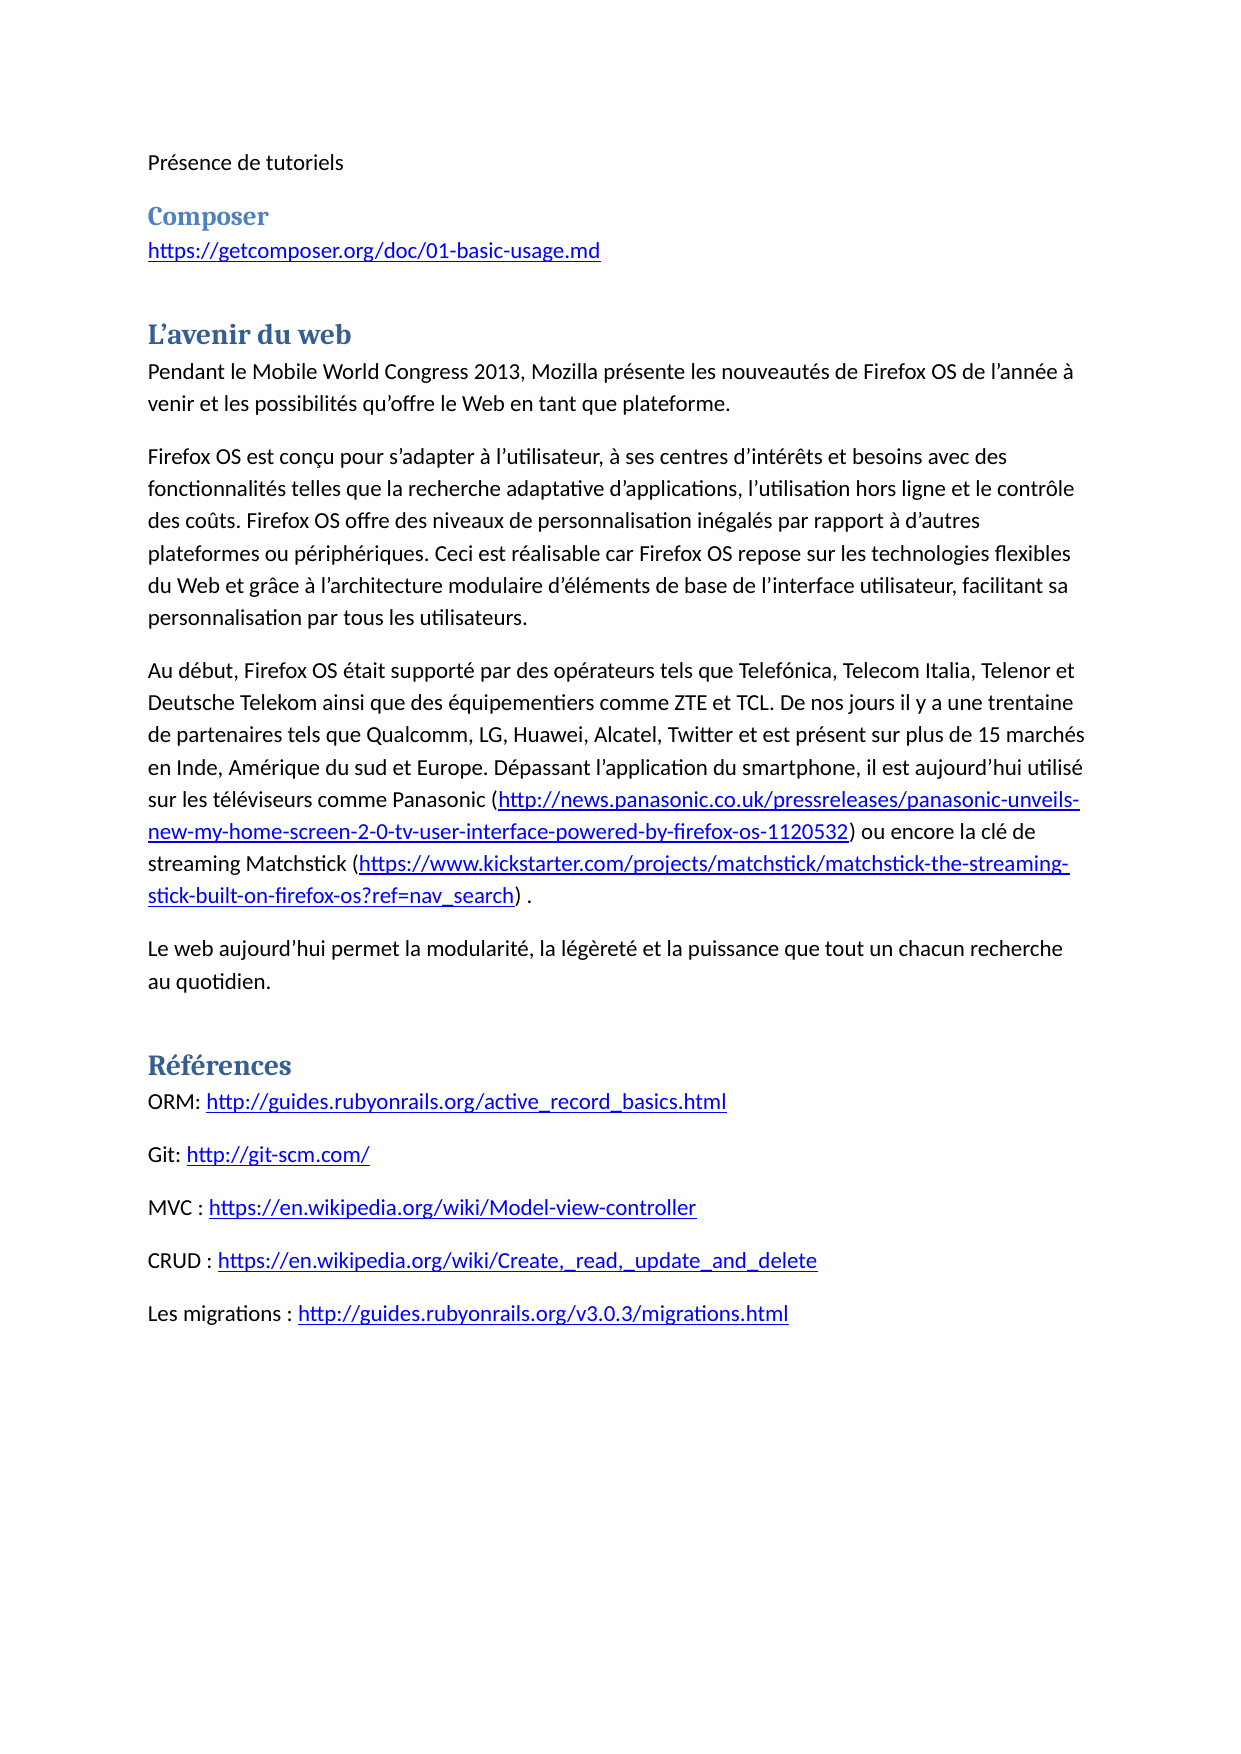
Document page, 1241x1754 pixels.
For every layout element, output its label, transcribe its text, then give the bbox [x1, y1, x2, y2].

text Git: http://git-scm.com/ [148, 1141, 1093, 1168]
text Présence de tutoriels [148, 148, 1093, 176]
text Pendant le Mobile World Congress 2013, Mozilla présente les nouveautés de Firefox OS de l’année à venir et les possibilités qu’offre le Web en tant que plateforme. [148, 357, 1093, 417]
text Firefox OS est conçu pour s’adapter à l’utilisateur, à ses centres d’intérêts et besoins avec des fonctionnalités telles que la recherche adaptative d’applications, l’utilisation hors ligne et le contrôle des coûts. Firefox OS offre des niveaux de personnalisation inégalés par rapport à d’autres plateformes ou périphériques. Ceci est réalisable car Firefox OS repose sur les technologies flexibles du Web et grâce à l’architecture modulaire d’éléments de base de l’interface utilisateur, facilitant sa personnalisation par tous les utilisateurs. [148, 442, 1093, 631]
subtitle Références [148, 1049, 1093, 1082]
text MVC : https://en.wikipedia.org/wiki/Model-view-controller [148, 1193, 1093, 1222]
text https://getcomposer.org/doc/01-basic-usage.md [148, 236, 1093, 264]
text Les migrations : http://guides.rubyonrails.org/v3.0.3/migrations.html [148, 1299, 1093, 1328]
text Le web aujourd’hui permet la modularité, la légèreté et la puissance que tout un chacun recherche au quotidien. [148, 934, 1093, 995]
subtitle Composer [148, 201, 1093, 232]
text CRUD : https://en.wikipedia.org/wiki/Create,_read,_update_and_delete [148, 1247, 1093, 1274]
subtitle L’avenir du web [148, 318, 1093, 352]
text ORM: http://guides.rubyonrails.org/active_record_basics.html [148, 1087, 1093, 1116]
text Au début, Firefox OS était supporté par des opérateurs tels que Telefónica, Telecom Italia, Telenor et Deutsche Telekom ainsi que des équipementiers comme ZTE et TCL. De nos jours il y a une trentaine de partenaires tels que Qualcomm, LG, Huawei, Alcatel, Twitter et est présent sur plus de 15 marchés en Inde, Amérique du sud et Europe. Dépassant l’application du smartphone, il est aujourd’hui utilisé sur les téléviseurs comme Panasonic (http://news.panasonic.co.uk/pressreleases/panasonic-unveils-new-my-home-screen-2-0-tv-user-interface-powered-by-firefox-os-1120532) ou encore la clé de streaming Matchstick (https://www.kickstarter.com/projects/matchstick/matchstick-the-streaming-stick-built-on-firefox-os?ref=nav_search) . [148, 656, 1093, 909]
